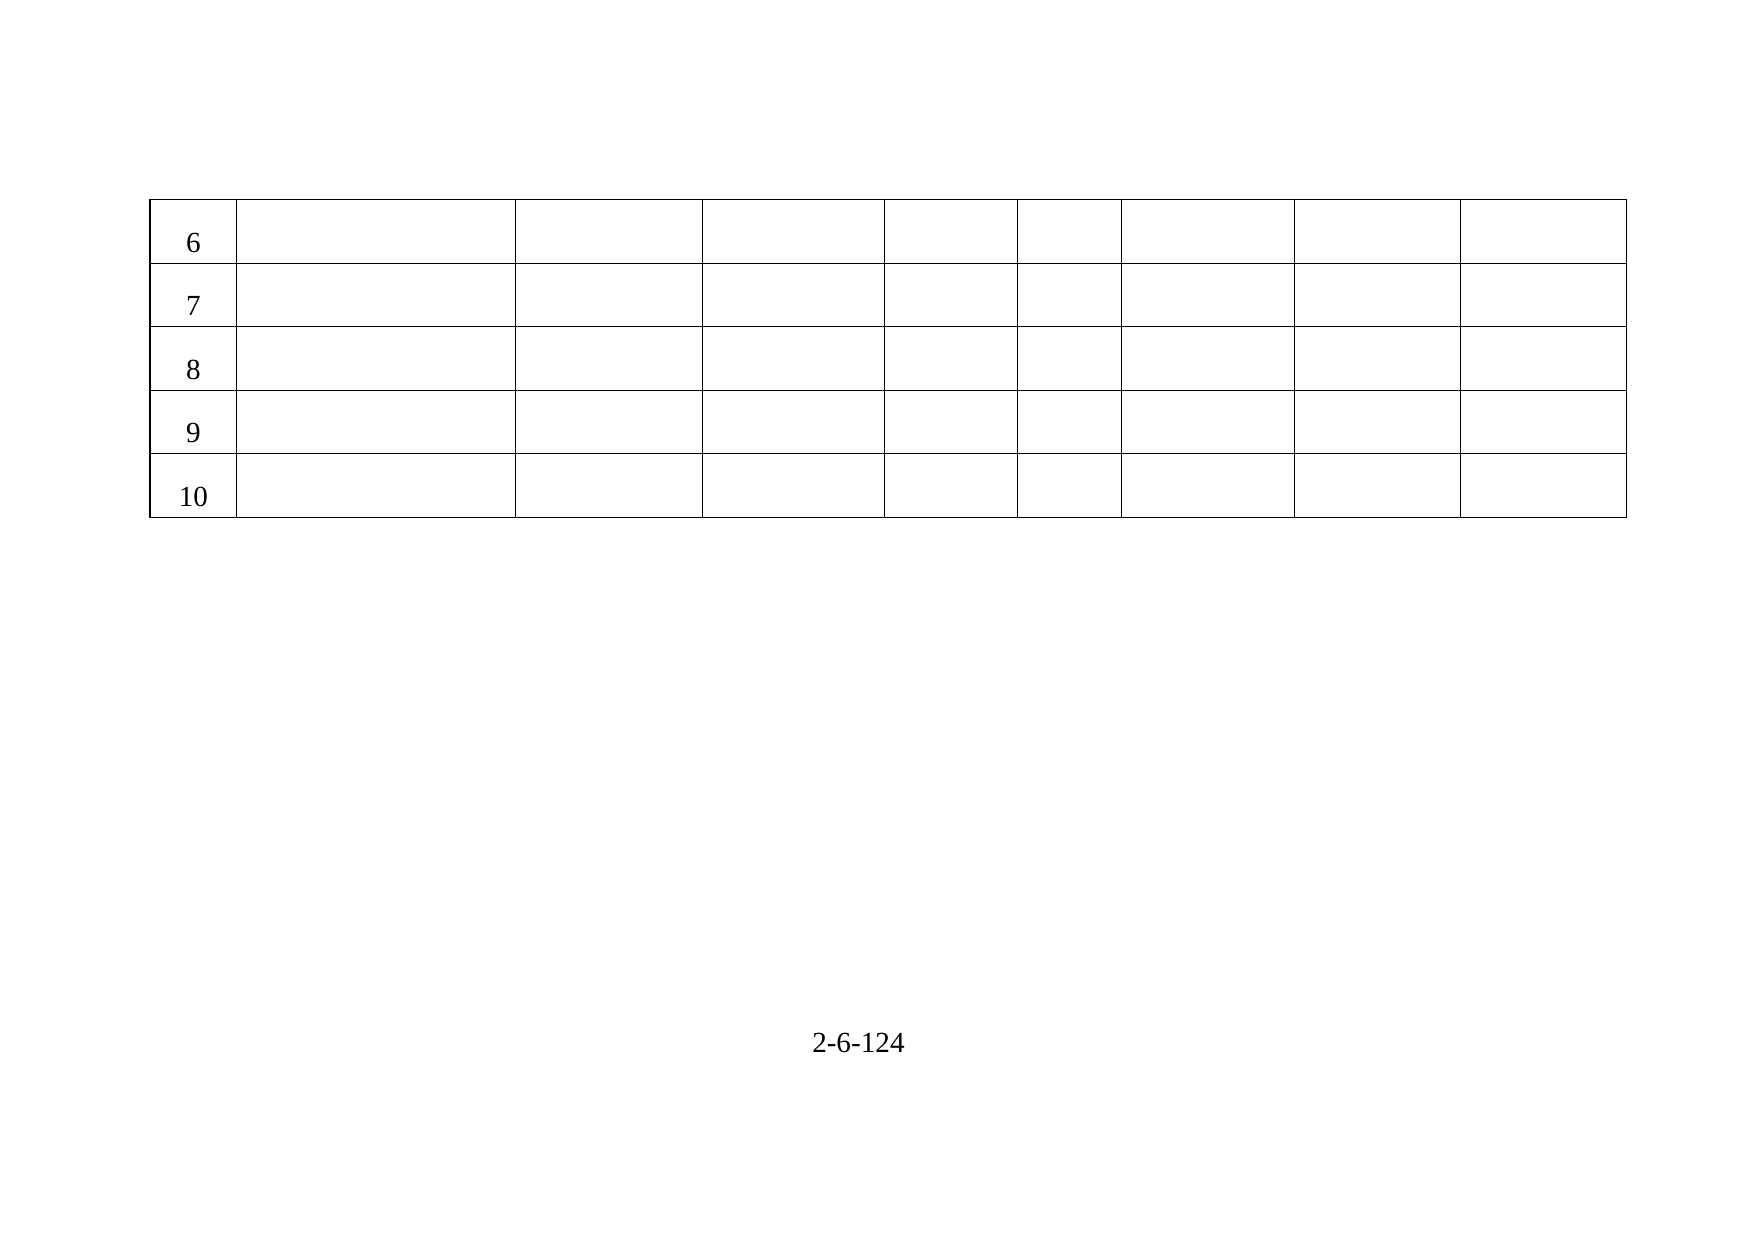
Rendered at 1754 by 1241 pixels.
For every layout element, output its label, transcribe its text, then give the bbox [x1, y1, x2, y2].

table_cell [516, 264, 702, 326]
table_cell [1461, 200, 1626, 263]
table_cell [1461, 391, 1626, 453]
table_cell [1295, 327, 1460, 390]
table_cell [1018, 327, 1121, 390]
table_cell [1295, 200, 1460, 263]
table_cell [1018, 264, 1121, 326]
table_cell [1461, 264, 1626, 326]
table_cell [1018, 391, 1121, 453]
table_cell [237, 454, 515, 517]
table_cell [1461, 327, 1626, 390]
table_cell 7 [151, 264, 236, 326]
table_cell [1461, 454, 1626, 517]
table_cell [237, 200, 515, 263]
table_cell [703, 264, 884, 326]
table_cell 6 [151, 200, 236, 263]
table_cell [1122, 454, 1294, 517]
table_cell 10 [151, 454, 236, 517]
table_cell [885, 454, 1017, 517]
table_cell [237, 264, 515, 326]
table_cell [703, 391, 884, 453]
table_cell [1295, 454, 1460, 517]
table_cell [1122, 391, 1294, 453]
table_cell [1018, 454, 1121, 517]
table_cell [885, 264, 1017, 326]
table_cell [516, 454, 702, 517]
table_cell [1122, 327, 1294, 390]
table_cell [516, 200, 702, 263]
table_cell [1295, 391, 1460, 453]
table_cell [885, 391, 1017, 453]
table_cell 8 [151, 327, 236, 390]
table_cell [1122, 200, 1294, 263]
table_cell [703, 200, 884, 263]
table_cell [1018, 200, 1121, 263]
table_cell [885, 200, 1017, 263]
table_cell [516, 327, 702, 390]
table_cell [237, 327, 515, 390]
table_cell [1122, 264, 1294, 326]
table_cell [703, 454, 884, 517]
table_cell [516, 391, 702, 453]
table_cell [885, 327, 1017, 390]
table_cell [703, 327, 884, 390]
table_cell [1295, 264, 1460, 326]
table_cell [237, 391, 515, 453]
table_cell 9 [151, 391, 236, 453]
